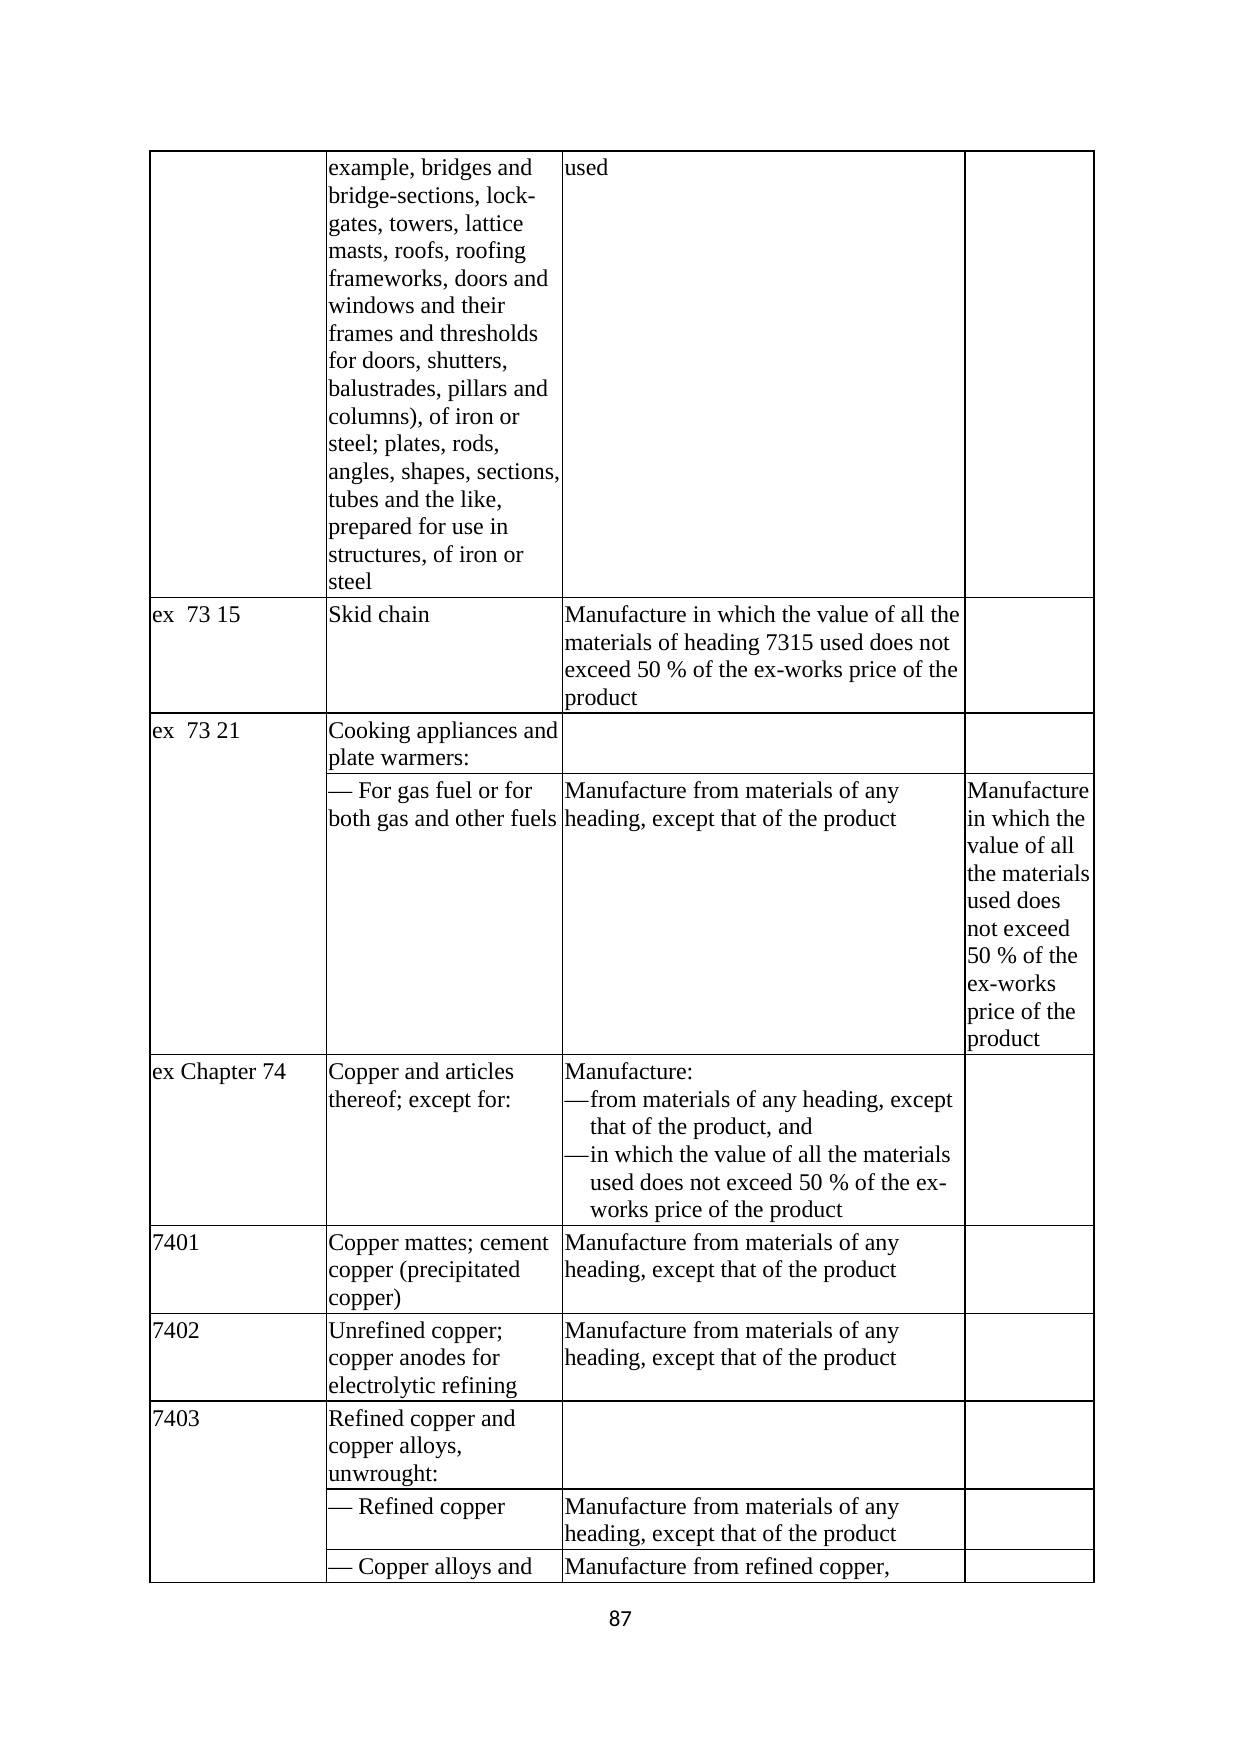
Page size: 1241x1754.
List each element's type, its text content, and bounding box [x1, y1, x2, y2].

table_cell Manufacture from materials of any heading, except that of the product [563, 1490, 964, 1549]
table_cell [966, 1490, 1093, 1549]
table_header in which the value of all the materials used does not exceed 50 % of the ex-works price of the product [590, 1140, 963, 1223]
table_cell [966, 1402, 1093, 1488]
table_cell — For gas fuel or for both gas and other fuels [327, 774, 562, 1054]
table_cell Manufacture from materials of any heading, except that of the product [563, 1314, 964, 1400]
table_cell [966, 1314, 1093, 1400]
table_cell Manufacture: [563, 1055, 964, 1224]
table_cell Copper mattes; cement copper (precipitated copper) [327, 1226, 562, 1312]
table_cell 7402 [151, 1314, 326, 1400]
table_cell [966, 1226, 1093, 1312]
table_cell [966, 1055, 1093, 1224]
table_cell [966, 714, 1093, 773]
table_cell 7401 [151, 1226, 326, 1312]
table_cell ex 73 21 [151, 714, 326, 1054]
table_cell Unrefined copper; copper anodes for electrolytic refining [327, 1314, 562, 1400]
table_cell — Copper alloys and [327, 1550, 562, 1581]
table_cell [563, 714, 964, 773]
table_cell ex 73 15 [151, 598, 326, 712]
table_cell — Refined copper [327, 1490, 562, 1549]
table_cell [151, 152, 326, 597]
table_cell Manufacture in which the value of all the materials used does not exceed 50 % of the ex-works price of the product [966, 774, 1093, 1054]
table_cell [563, 1402, 964, 1488]
table_cell Manufacture from refined copper, [563, 1550, 964, 1581]
table_cell [966, 1550, 1093, 1581]
table_header — [564, 1140, 590, 1223]
table_cell ex Chapter 74 [151, 1055, 326, 1224]
table_cell [966, 152, 1093, 597]
table_cell Cooking appliances and plate warmers: [327, 714, 562, 773]
table_header from materials of any heading, except that of the product, and [590, 1085, 963, 1140]
table_cell Copper and articles thereof; except for: [327, 1055, 562, 1224]
table_header — [564, 1085, 590, 1140]
table_cell 7403 [151, 1402, 326, 1581]
table_cell used [563, 152, 964, 597]
table_cell example, bridges and bridge-sections, lock-gates, towers, lattice masts, roofs, roofing frameworks, doors and windows and their frames and thresholds for doors, shutters, balustrades, pillars and columns), of iron or steel; plates, rods, angles, shapes, sections, tubes and the like, prepared for use in structures, of iron or steel [327, 152, 562, 597]
table_cell Manufacture in which the value of all the materials of heading 7315 used does not exceed 50 % of the ex-works price of the product [563, 598, 964, 712]
table_cell Refined copper and copper alloys, unwrought: [327, 1402, 562, 1488]
table_cell Manufacture from materials of any heading, except that of the product [563, 1226, 964, 1312]
table_cell Skid chain [327, 598, 562, 712]
table_cell [966, 598, 1093, 712]
table_cell Manufacture from materials of any heading, except that of the product [563, 774, 964, 1054]
